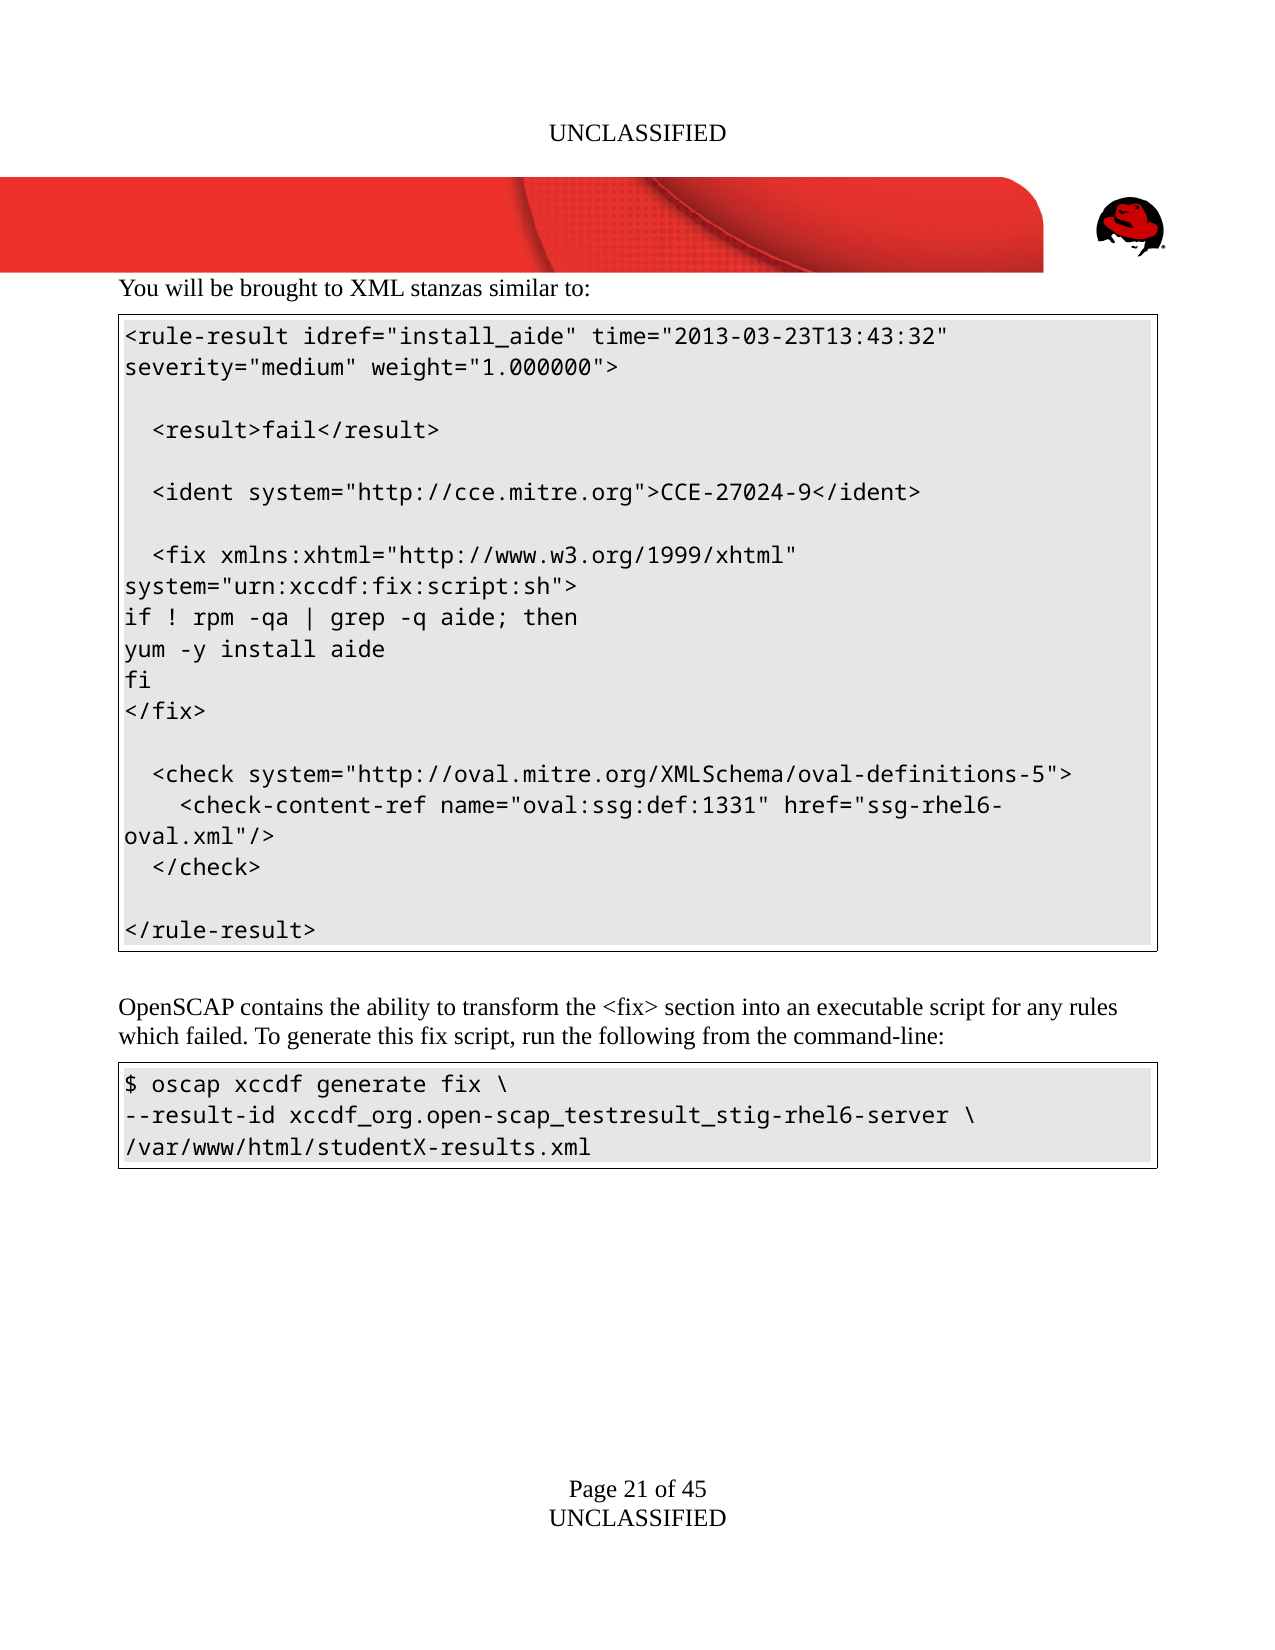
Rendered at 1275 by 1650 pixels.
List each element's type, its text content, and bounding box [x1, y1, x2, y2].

text You will be brought to XML stanzas similar to: [118, 273, 1157, 302]
table_header $ oscap xccdf generate fix \ --result-id xccdf_org.open-scap_testresult_stig-rhel6-server \ /var/www/html/studentX-results.xml [119, 1063, 1157, 1167]
text OpenSCAP contains the ability to transform the <fix> section into an executable script for any rules which failed. To generate this fix script, run the following from the command-line: [118, 992, 1157, 1049]
table_header <rule-result idref="install_aide" time="2013-03-23T13:43:32" severity="medium" weight="1.000000"> <result>fail</result> <ident system="http://cce.mitre.org">CCE-27024-9</ident> <fix xmlns:xhtml="http://www.w3.org/1999/xhtml" system="urn:xccdf:fix:script:sh"> if ! rpm -qa | grep -q aide; then yum -y install aide fi </fix> <check system="http://oval.mitre.org/XMLSchema/oval-definitions-5"> <check-content-ref name="oval:ssg:def:1331" href="ssg-rhel6-oval.xml"/> </check> </rule-result> [119, 315, 1157, 951]
picture [0, 177, 1170, 273]
